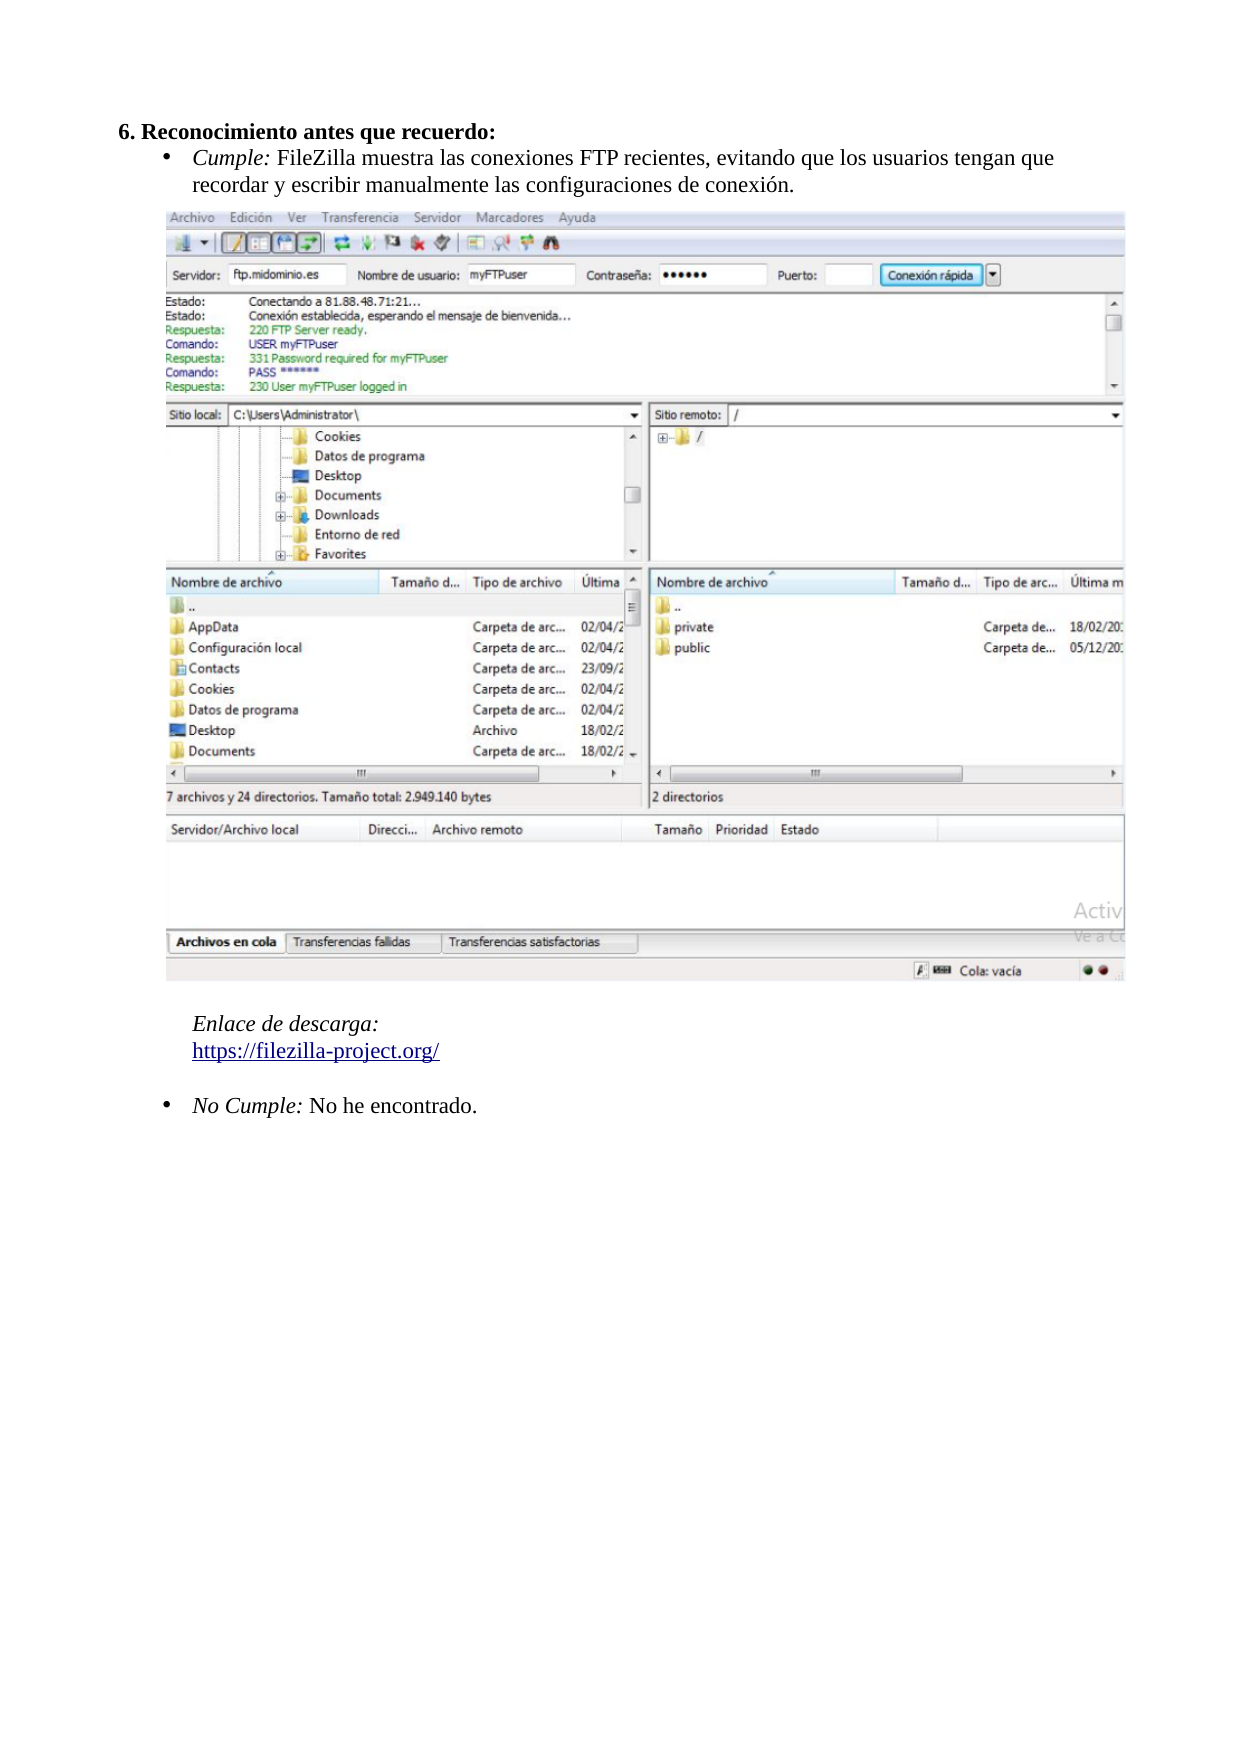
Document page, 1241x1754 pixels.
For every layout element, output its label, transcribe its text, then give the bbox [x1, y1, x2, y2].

list No Cumple: No he encontrado. [162, 1092, 1122, 1118]
list Cumple: FileZilla muestra las conexiones FTP recientes, evitando que los usuarios tengan que recordar y escribir manualmente las configuraciones de conexión. [162, 144, 1122, 198]
list https://filezilla-project.org/ [162, 1037, 1122, 1063]
list Enlace de descarga: [162, 1010, 1122, 1037]
text 6. Reconocimiento antes que recuerdo: [118, 118, 1122, 144]
picture [166, 211, 1126, 982]
